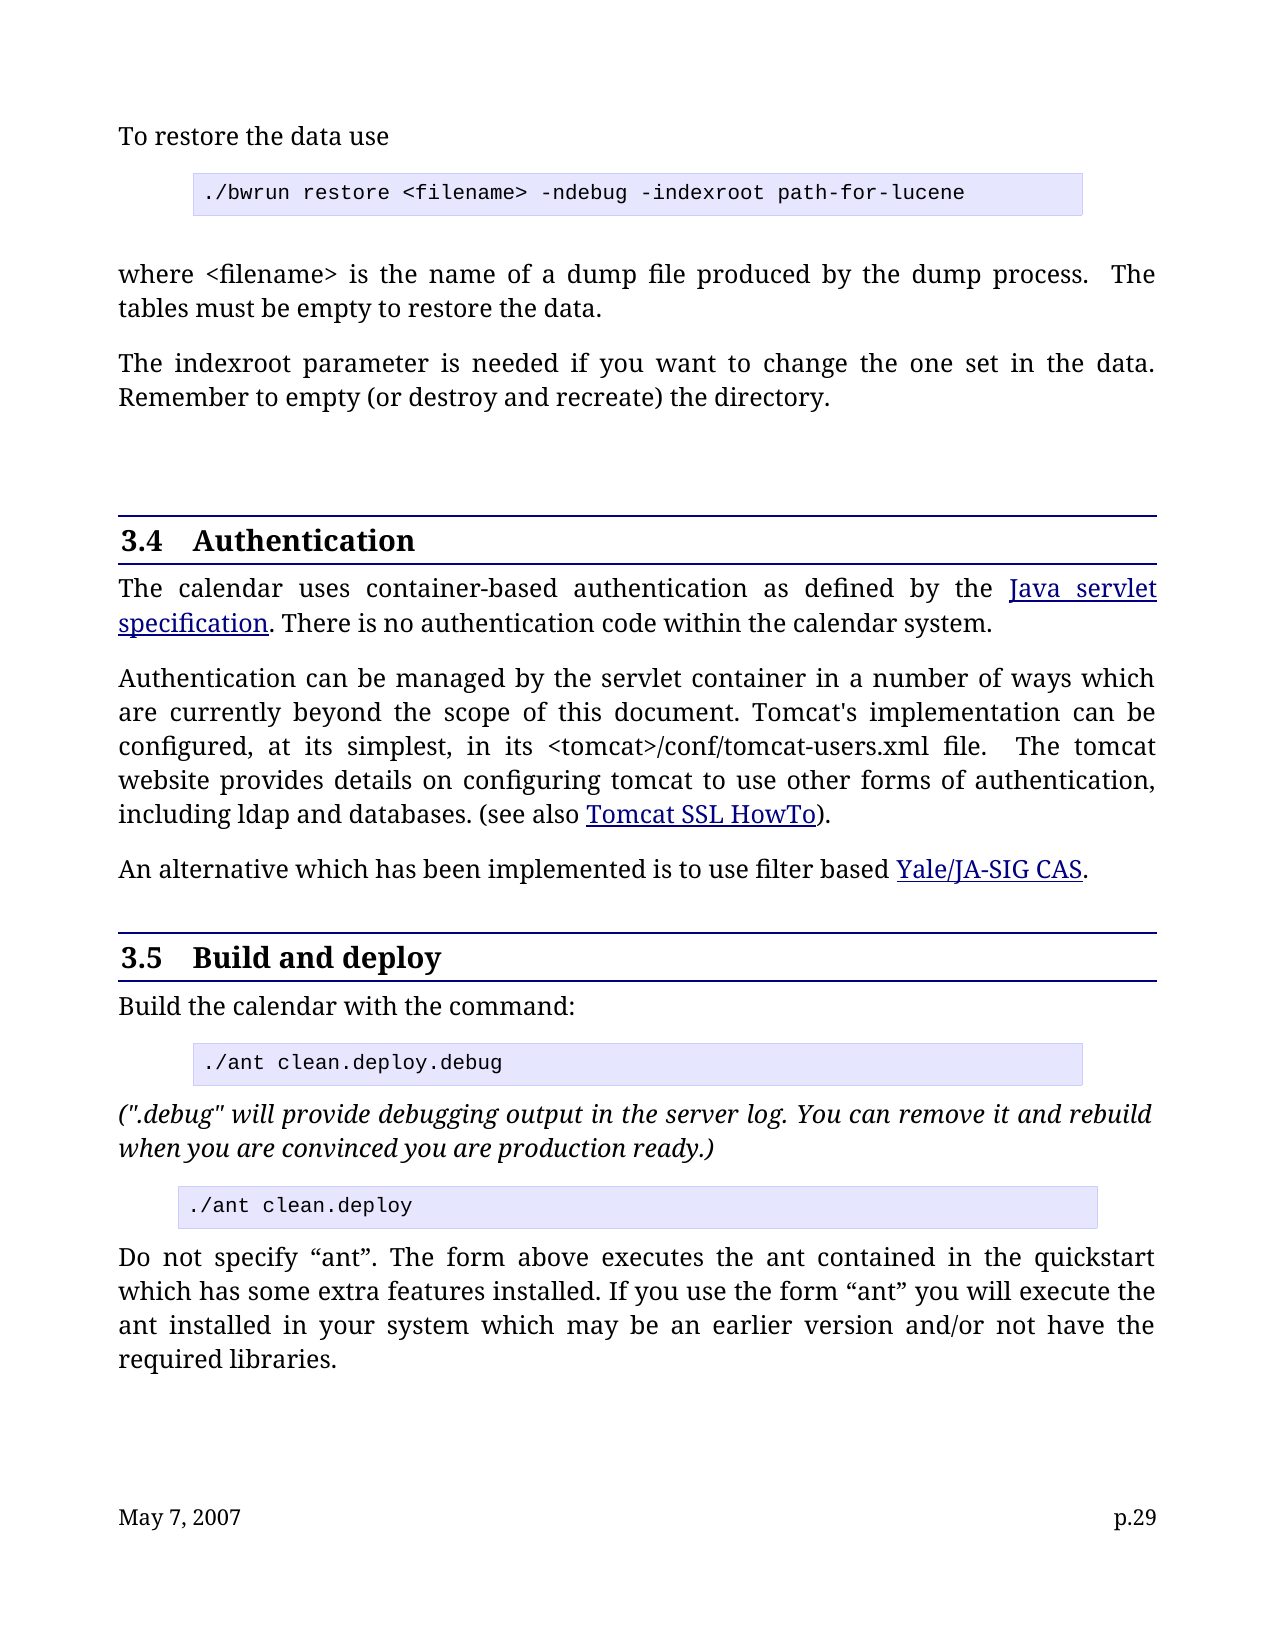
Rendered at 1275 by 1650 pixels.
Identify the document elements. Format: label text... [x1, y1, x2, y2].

text Build the calendar with the command: [118, 988, 1157, 1022]
text ./bwrun restore <filename> -ndebug -indexroot path-for-lucene [194, 174, 1082, 215]
text ./ant clean.deploy.debug [194, 1044, 1082, 1085]
text Do not specify “ant”. The form above executes the ant contained in the quickstart which has some extra features installed. If you use the form “ant” you will execute the ant installed in your system which may be an earlier version and/or not have the required libraries. [118, 1239, 1157, 1376]
text The indexroot parameter is needed if you want to change the one set in the data. Remember to empty (or destroy and recreate) the directory. [118, 345, 1157, 413]
text (".debug" will provide debugging output in the server log. You can remove it and rebuild when you are convinced you are production ready.) [118, 1097, 1157, 1165]
text An alternative which has been implemented is to use filter based Yale/JA-SIG CAS. [118, 852, 1157, 886]
text The calendar uses container-based authentication as defined by the Java servlet specification. There is no authentication code within the calendar system. [118, 571, 1157, 639]
subtitle Build and deploy [118, 934, 1157, 980]
subtitle Authentication [118, 517, 1157, 563]
text To restore the data use [118, 118, 1157, 152]
text Authentication can be managed by the servlet container in a number of ways which are currently beyond the scope of this document. Tomcat's implementation can be configured, at its simplest, in its <tomcat>/conf/tomcat-users.xml file. The tomcat website provides details on configuring tomcat to use other forms of authentication, including ldap and databases. (see also Tomcat SSL HowTo). [118, 660, 1157, 831]
text where <filename> is the name of a dump file produced by the dump process. The tables must be empty to restore the data. [118, 256, 1157, 324]
text ./ant clean.deploy [179, 1187, 1097, 1228]
